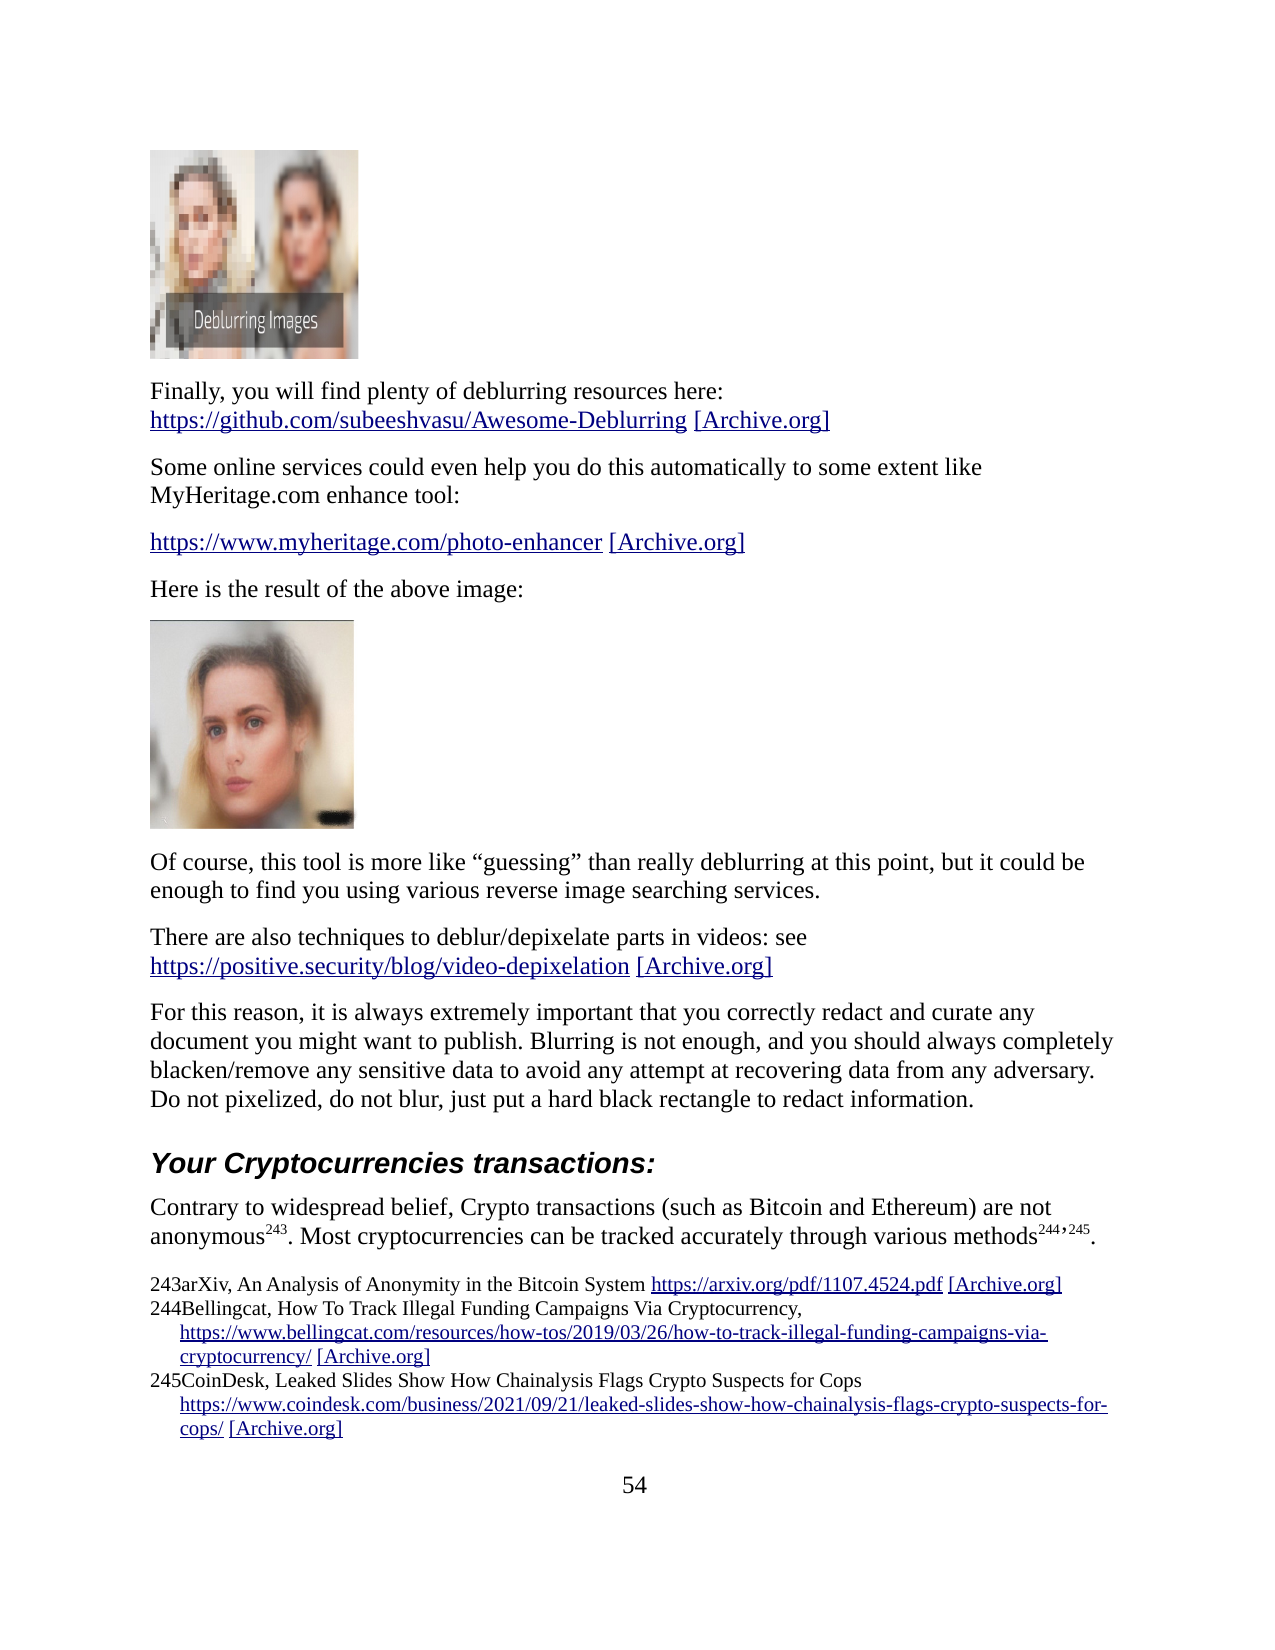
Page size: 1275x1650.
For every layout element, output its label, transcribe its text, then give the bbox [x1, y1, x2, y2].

text CoinDesk, Leaked Slides Show How Chainalysis Flags Crypto Suspects for Cops https://www.coindesk.com/business/2021/09/21/leaked-slides-show-how-chainalysis-flags-crypto-suspects-for-cops/ [Archive.org] [150, 1368, 1125, 1440]
text https://www.myheritage.com/photo-enhancer [Archive.org] [150, 527, 1125, 556]
picture [150, 620, 359, 829]
subtitle Your Cryptocurrencies transactions: [150, 1146, 1125, 1180]
text arXiv, An Analysis of Anonymity in the Bitcoin System https://arxiv.org/pdf/1107.4524.pdf [Archive.org] [150, 1272, 1125, 1296]
text Contrary to widespread belief, Crypto transactions (such as Bitcoin and Ethereum) are not anonymous. Most cryptocurrencies can be tracked accurately through various methods’. [150, 1192, 1125, 1250]
text Of course, this tool is more like “guessing” than really deblurring at this point, but it could be enough to find you using various reverse image searching services. [150, 847, 1125, 904]
text Finally, you will find plenty of deblurring resources here: https://github.com/subeeshvasu/Awesome-Deblurring [Archive.org] [150, 376, 1125, 434]
text Some online services could even help you do this automatically to some extent like MyHeritage.com enhance tool: [150, 452, 1125, 509]
text There are also techniques to deblur/depixelate parts in videos: see https://positive.security/blog/video-depixelation [Archive.org] [150, 922, 1125, 979]
text Bellingcat, How To Track Illegal Funding Campaigns Via Cryptocurrency, https://www.bellingcat.com/resources/how-tos/2019/03/26/how-to-track-illegal-funding-campaigns-via-cryptocurrency/ [Archive.org] [150, 1296, 1125, 1368]
text For this reason, it is always extremely important that you correctly redact and curate any document you might want to publish. Blurring is not enough, and you should always completely blacken/remove any sensitive data to avoid any attempt at recovering data from any adversary. Do not pixelized, do not blur, just put a hard black rectangle to redact information. [150, 997, 1125, 1112]
picture [150, 150, 359, 359]
text Here is the result of the above image: [150, 574, 1125, 602]
